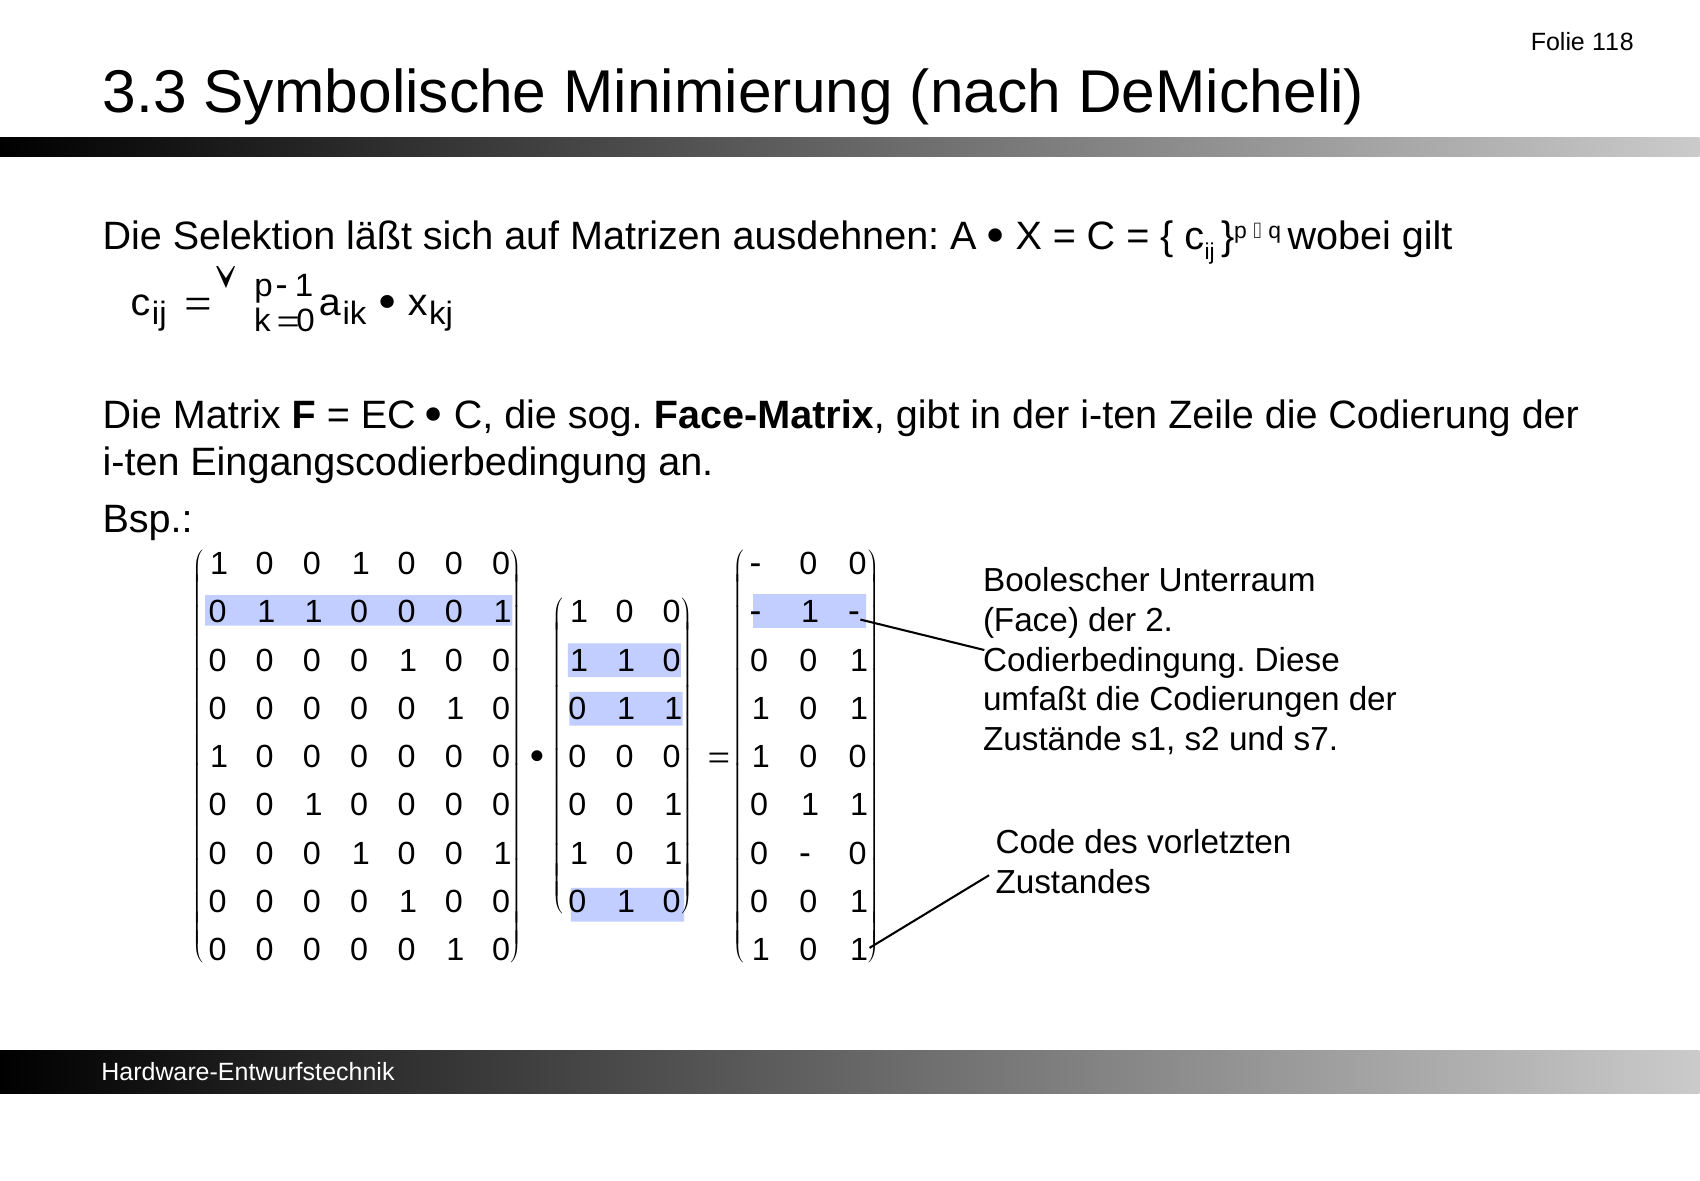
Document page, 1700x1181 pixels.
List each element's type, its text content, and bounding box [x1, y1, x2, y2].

chart [191, 545, 964, 1015]
list Die Selektion läßt sich auf Matrizen ausdehnen: A  X = C = { cij }p  q wobei gilt Die Matrix F = EC  C, die sog. Face-Matrix, gibt in der i-ten Zeile die Codierung der i-ten Eingangscodierbedingung an. Bsp.: [87, 202, 1613, 1022]
text_box Code des vorletzten Zustandes [980, 812, 1468, 908]
title 3.3 Symbolische Minimierung (nach DeMicheli) [87, 36, 1421, 142]
chart [127, 266, 584, 382]
text_box Boolescher Unterraum (Face) der 2. Codierbedingung. Diese umfaßt die Codierungen der Zustände s1, s2 und s7. [968, 550, 1429, 766]
